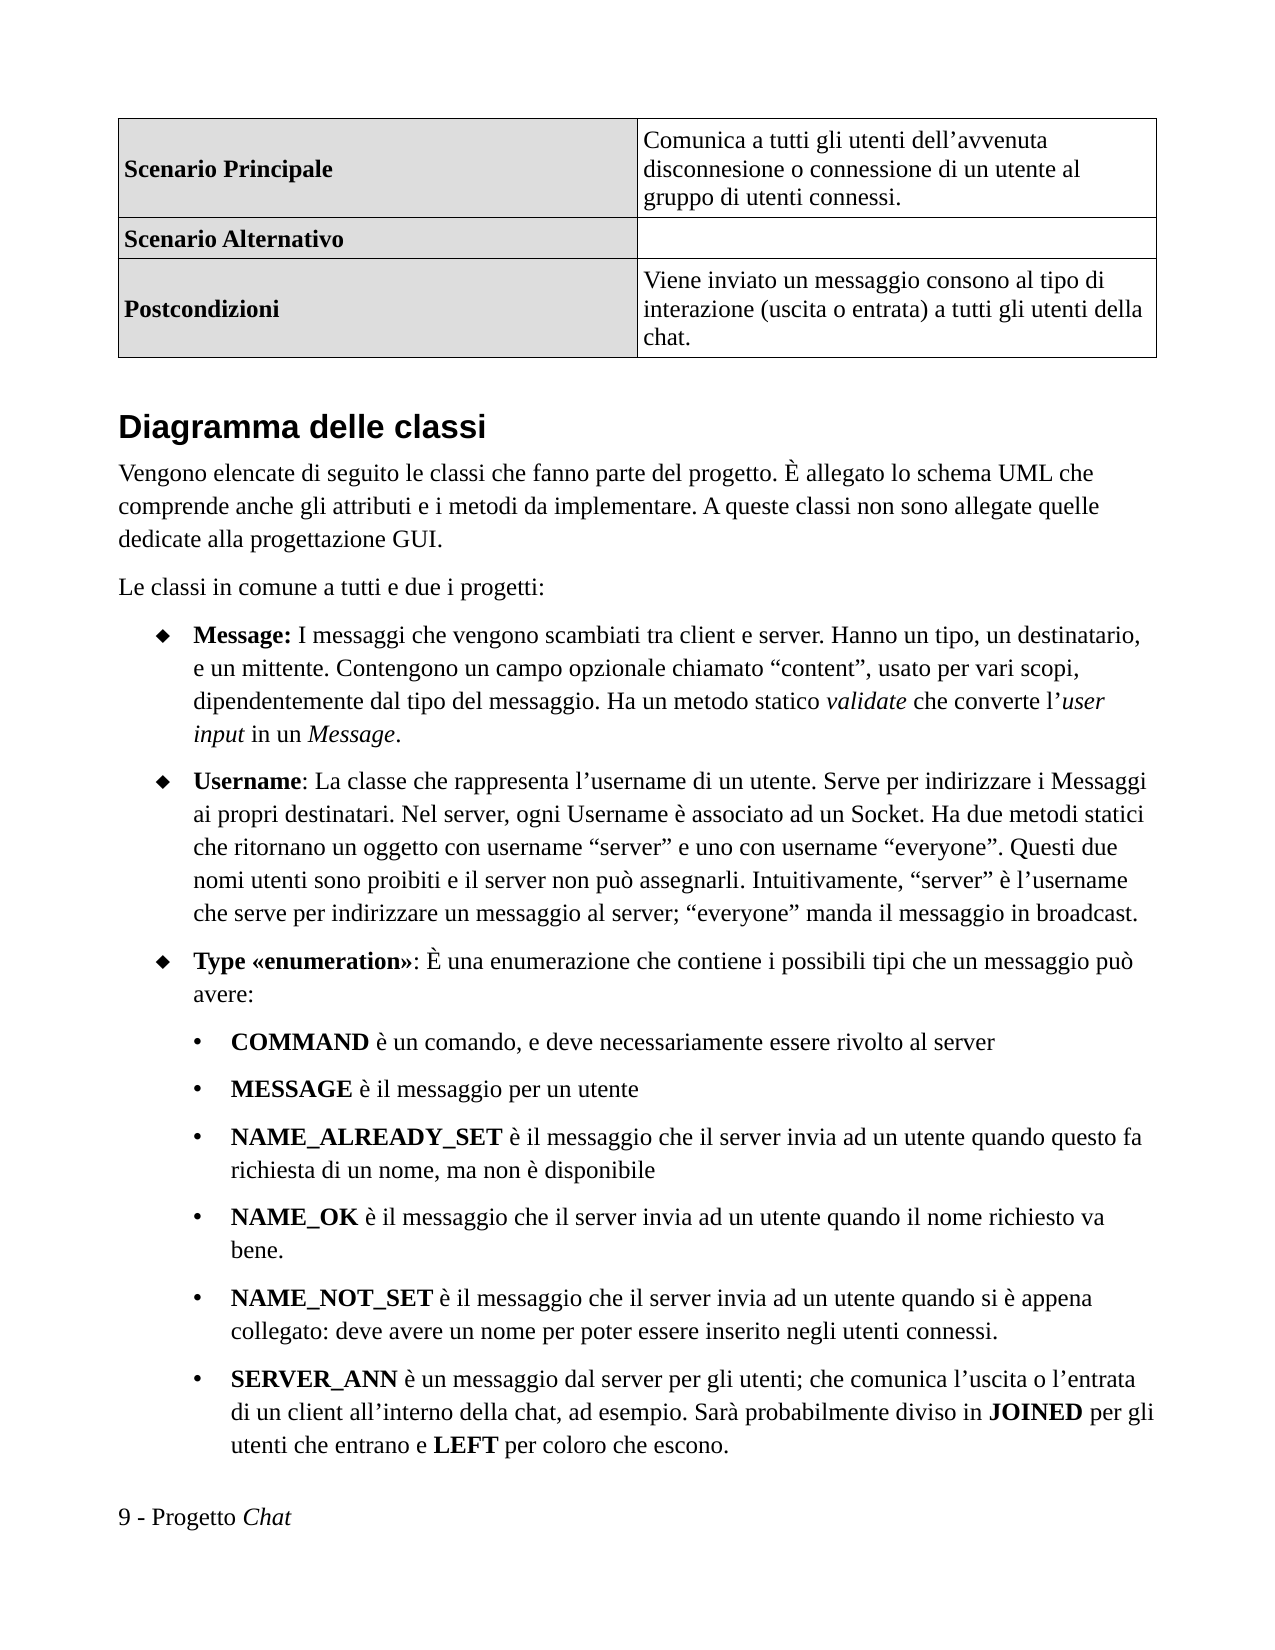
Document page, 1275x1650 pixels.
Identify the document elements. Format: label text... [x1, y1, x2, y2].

list NAME_OK è il messaggio che il server invia ad un utente quando il nome richiesto va bene. [193, 1202, 1157, 1264]
list NAME_ALREADY_SET è il messaggio che il server invia ad un utente quando questo fa richiesta di un nome, ma non è disponibile [193, 1122, 1157, 1184]
subtitle Diagramma delle classi [118, 407, 1157, 446]
list MESSAGE è il messaggio per un utente [193, 1074, 1157, 1103]
list COMMAND è un comando, e deve necessariamente essere rivolto al server [193, 1027, 1157, 1055]
list NAME_NOT_SET è il messaggio che il server invia ad un utente quando si è appena collegato: deve avere un nome per poter essere inserito negli utenti connessi. [193, 1283, 1157, 1345]
table_cell Scenario Principale [119, 119, 637, 217]
text Le classi in comune a tutti e due i progetti: [118, 572, 1157, 601]
list SERVER_ANN è un messaggio dal server per gli utenti; che comunica l’uscita o l’entrata di un client all’interno della chat, ad esempio. Sarà probabilmente diviso in JOINED per gli utenti che entrano e LEFT per coloro che escono. [193, 1364, 1157, 1458]
list Type «enumeration»: È una enumerazione che contiene i possibili tipi che un messaggio può avere: [156, 946, 1157, 1008]
list Message: I messaggi che vengono scambiati tra client e server. Hanno un tipo, un destinatario, e un mittente. Contengono un campo opzionale chiamato “content”, usato per vari scopi, dipendentemente dal tipo del messaggio. Ha un metodo statico validate che converte l’user input in un Message. [156, 620, 1157, 747]
list Username: La classe che rappresenta l’username di un utente. Serve per indirizzare i Messaggi ai propri destinatari. Nel server, ogni Username è associato ad un Socket. Ha due metodi statici che ritornano un oggetto con username “server” e uno con username “everyone”. Questi due nomi utenti sono proibiti e il server non può assegnarli. Intuitivamente, “server” è l’username che serve per indirizzare un messaggio al server; “everyone” manda il messaggio in broadcast. [156, 766, 1157, 927]
table_cell Scenario Alternativo [119, 218, 637, 258]
text Vengono elencate di seguito le classi che fanno parte del progetto. È allegato lo schema UML che comprende anche gli attributi e i metodi da implementare. A queste classi non sono allegate quelle dedicate alla progettazione GUI. [118, 458, 1157, 553]
table_cell Comunica a tutti gli utenti dell’avvenuta disconnesione o connessione di un utente al gruppo di utenti connessi. [638, 119, 1156, 217]
table_cell Postcondizioni [119, 259, 637, 357]
table_cell Viene inviato un messaggio consono al tipo di interazione (uscita o entrata) a tutti gli utenti della chat. [638, 259, 1156, 357]
table_cell [638, 218, 1156, 258]
